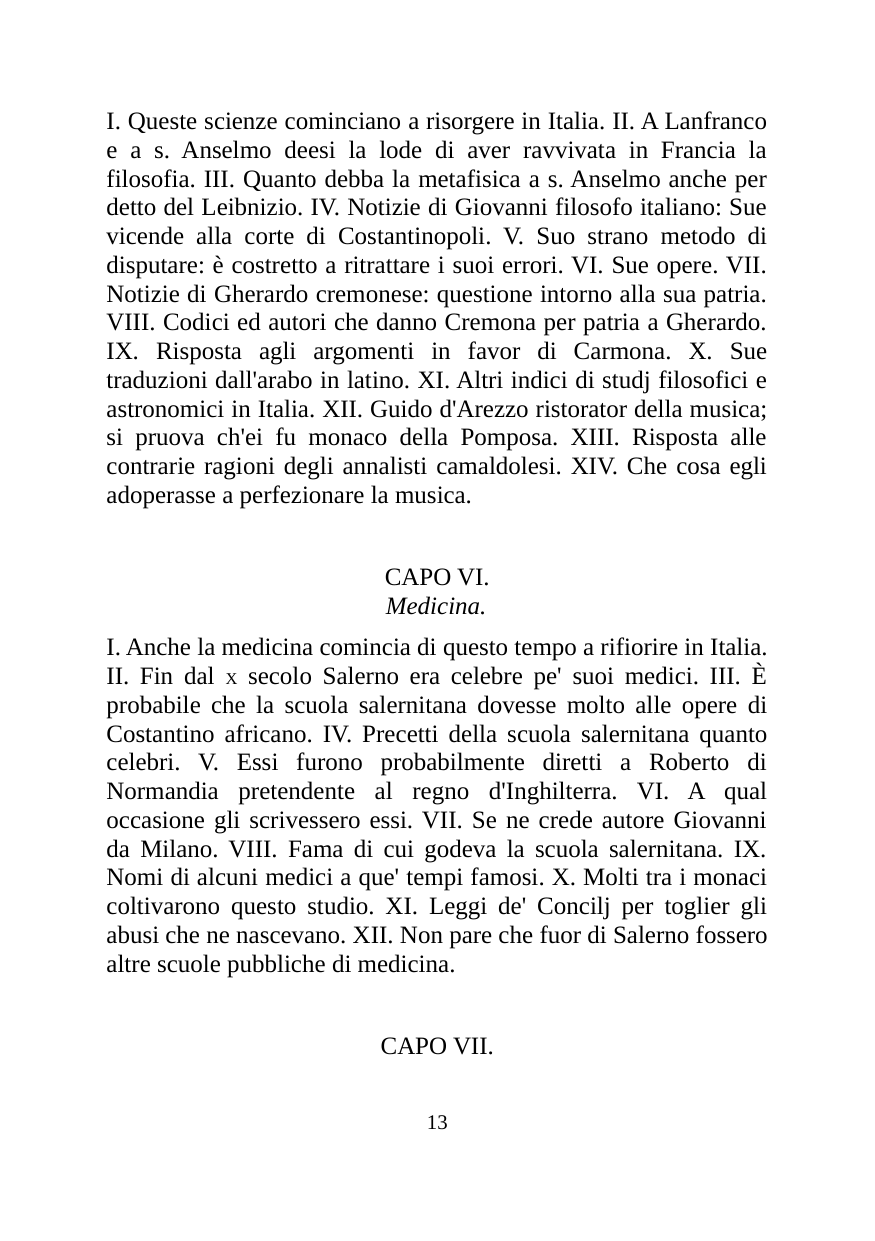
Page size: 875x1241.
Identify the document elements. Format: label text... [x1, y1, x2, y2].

text CAPO VII. [106, 1031, 768, 1060]
text I. Queste scienze cominciano a risorgere in Italia. II. A Lanfranco e a s. Anselmo deesi la lode di aver ravvivata in Francia la filosofia. III. Quanto debba la metafisica a s. Anselmo anche per detto del Leibnizio. IV. Notizie di Giovanni filosofo italiano: Sue vicende alla corte di Costantinopoli. V. Suo strano metodo di disputare: è costretto a ritrattare i suoi errori. VI. Sue opere. VII. Notizie di Gherardo cremonese: questione intorno alla sua patria. VIII. Codici ed autori che danno Cremona per patria a Gherardo. IX. Risposta agli argomenti in favor di Carmona. X. Sue traduzioni dall'arabo in latino. XI. Altri indici di studj filosofici e astronomici in Italia. XII. Guido d'Arezzo ristorator della musica; si pruova ch'ei fu monaco della Pomposa. XIII. Risposta alle contrarie ragioni degli annalisti camaldolesi. XIV. Che cosa egli adoperasse a perfezionare la musica. [106, 106, 768, 509]
text I. Anche la medicina comincia di questo tempo a rifiorire in Italia. II. Fin dal x secolo Salerno era celebre pe' suoi medici. III. È probabile che la scuola salernitana dovesse molto alle opere di Costantino africano. IV. Precetti della scuola salernitana quanto celebri. V. Essi furono probabilmente diretti a Roberto di Normandia pretendente al regno d'Inghilterra. VI. A qual occasione gli scrivessero essi. VII. Se ne crede autore Giovanni da Milano. VIII. Fama di cui godeva la scuola salernitana. IX. Nomi di alcuni medici a que' tempi famosi. X. Molti tra i monaci coltivarono questo studio. XI. Leggi de' Concilj per toglier gli abusi che ne nascevano. XII. Non pare che fuor di Salerno fossero altre scuole pubbliche di medicina. [106, 632, 768, 977]
text CAPO VI. Medicina. [106, 562, 768, 620]
